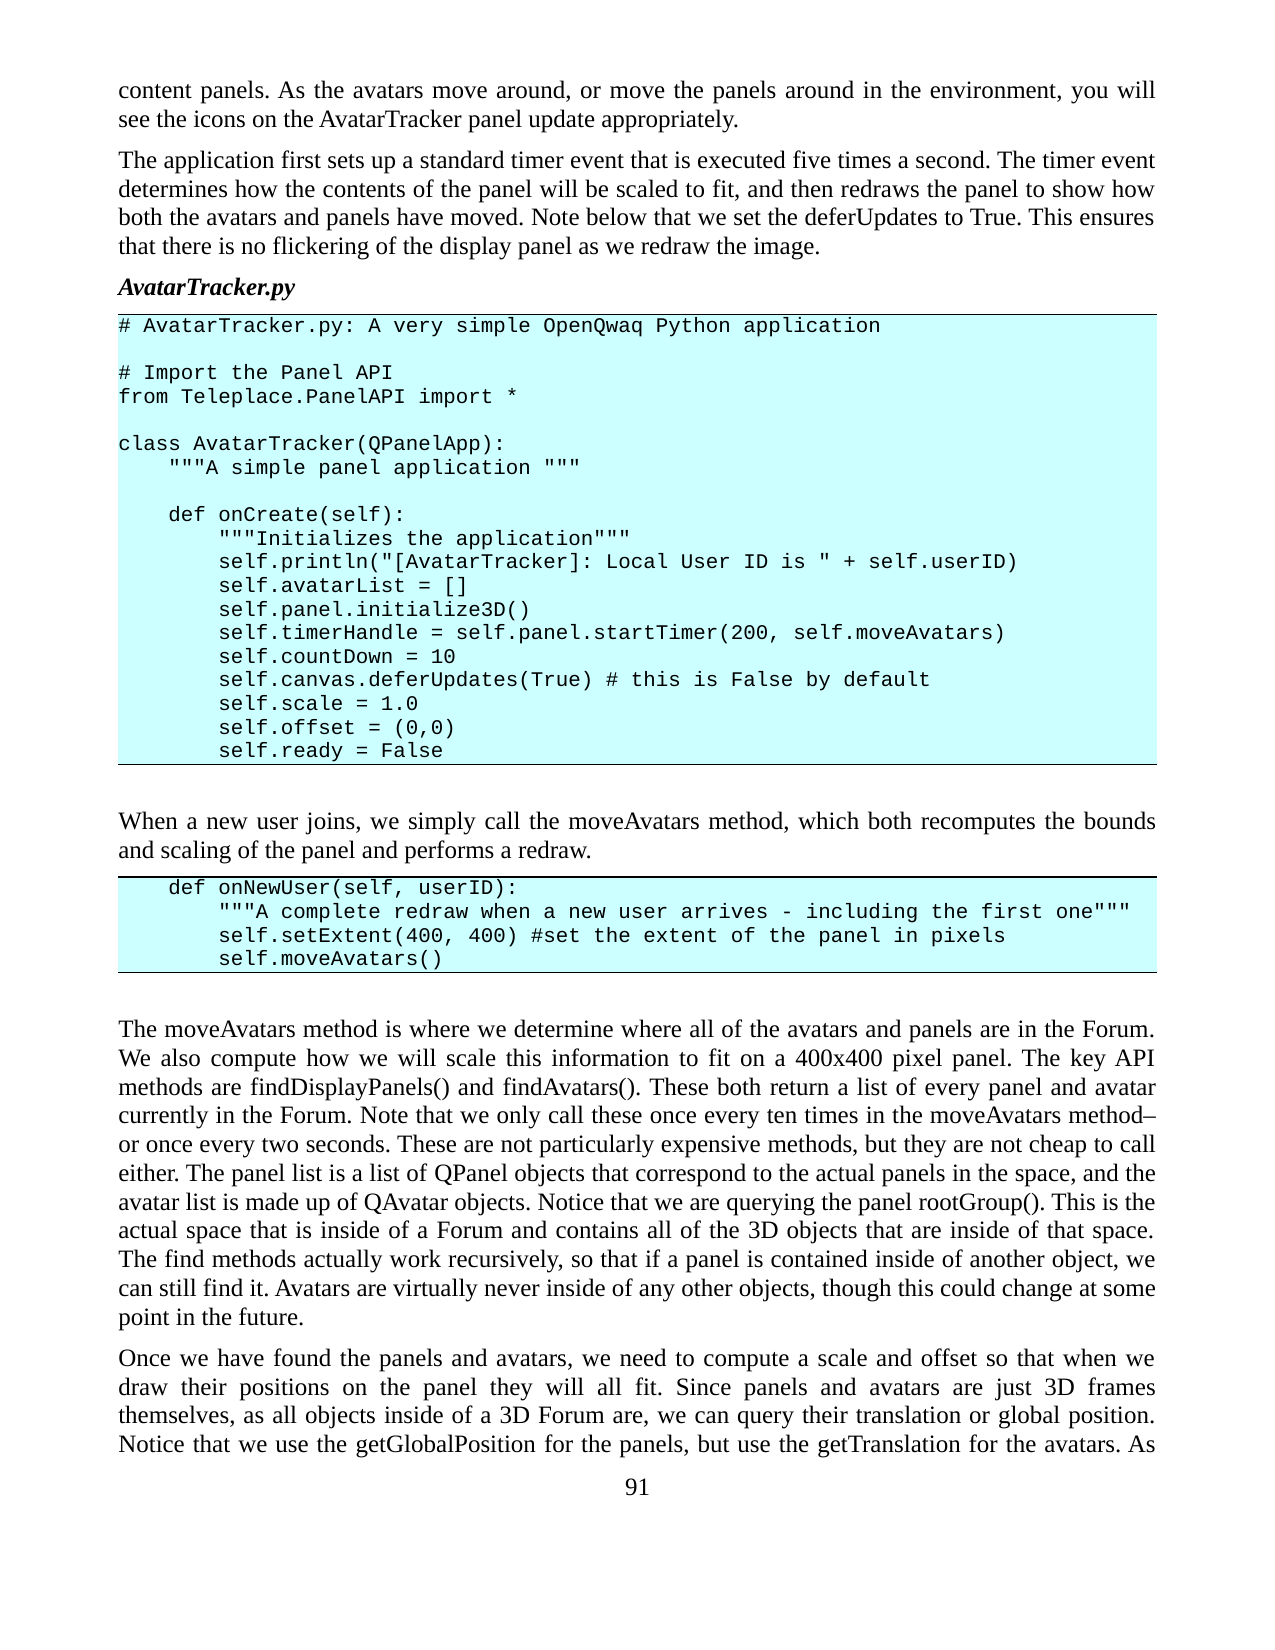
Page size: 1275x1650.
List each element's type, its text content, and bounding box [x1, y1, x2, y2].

text self.moveAvatars() [118, 947, 1157, 972]
text Once we have found the panels and avatars, we need to compute a scale and offset so that when we draw their positions on the panel they will all fit. Since panels and avatars are just 3D frames themselves, as all objects inside of a 3D Forum are, we can query their translation or global position. Notice that we use the getGlobalPosition for the panels, but use the getTranslation for the avatars. As [118, 1343, 1157, 1458]
text self.canvas.deferUpdates(True) # this is False by default [118, 669, 1157, 693]
text self.avatarList = [] [118, 575, 1157, 598]
text class AvatarTracker(QPanelApp): [118, 433, 1157, 457]
text # AvatarTracker.py: A very simple OpenQwaq Python application [118, 315, 1157, 338]
text content panels. As the avatars move around, or move the panels around in the environment, you will see the icons on the AvatarTracker panel update appropriately. [118, 75, 1157, 132]
text The application first sets up a standard timer event that is executed five times a second. The timer event determines how the contents of the panel will be scaled to fit, and then redraws the panel to show how both the avatars and panels have moved. Note below that we set the deferUpdates to True. This ensures that there is no flickering of the display panel as we redraw the image. [118, 145, 1157, 260]
text """Initializes the application""" [118, 528, 1157, 551]
text self.offset = (0,0) [118, 717, 1157, 739]
text self.scale = 1.0 [118, 693, 1157, 717]
text # Import the Panel API [118, 362, 1157, 386]
text AvatarTracker.py [118, 272, 1157, 301]
text When a new user joins, we simply call the moveAvatars method, which both recomputes the bounds and scaling of the panel and performs a redraw. [118, 806, 1157, 864]
text self.panel.initialize3D() [118, 598, 1157, 622]
text """A simple panel application """ [118, 457, 1157, 480]
text """A complete redraw when a new user arrives - including the first one""" [118, 901, 1157, 925]
text def onCreate(self): [118, 504, 1157, 528]
text self.ready = False [118, 739, 1157, 764]
text def onNewUser(self, userID): [118, 878, 1157, 901]
text from Teleplace.PanelAPI import * [118, 386, 1157, 409]
text The moveAvatars method is where we determine where all of the avatars and panels are in the Forum. We also compute how we will scale this information to fit on a 400x400 pixel panel. The key API methods are findDisplayPanels() and findAvatars(). These both return a list of every panel and avatar currently in the Forum. Note that we only call these once every ten times in the moveAvatars method– or once every two seconds. These are not particularly expensive methods, but they are not cheap to call either. The panel list is a list of QPanel objects that correspond to the actual panels in the space, and the avatar list is made up of QAvatar objects. Notice that we are querying the panel rootGroup(). This is the actual space that is inside of a Forum and contains all of the 3D objects that are inside of that space. The find methods actually work recursively, so that if a panel is contained inside of another object, we can still find it. Avatars are virtually never inside of any other objects, though this could change at some point in the future. [118, 1014, 1157, 1331]
text self.println("[AvatarTracker]: Local User ID is " + self.userID) [118, 551, 1157, 575]
text self.countDown = 10 [118, 646, 1157, 669]
text self.setExtent(400, 400) #set the extent of the panel in pixels [118, 925, 1157, 947]
text self.timerHandle = self.panel.startTimer(200, self.moveAvatars) [118, 622, 1157, 646]
